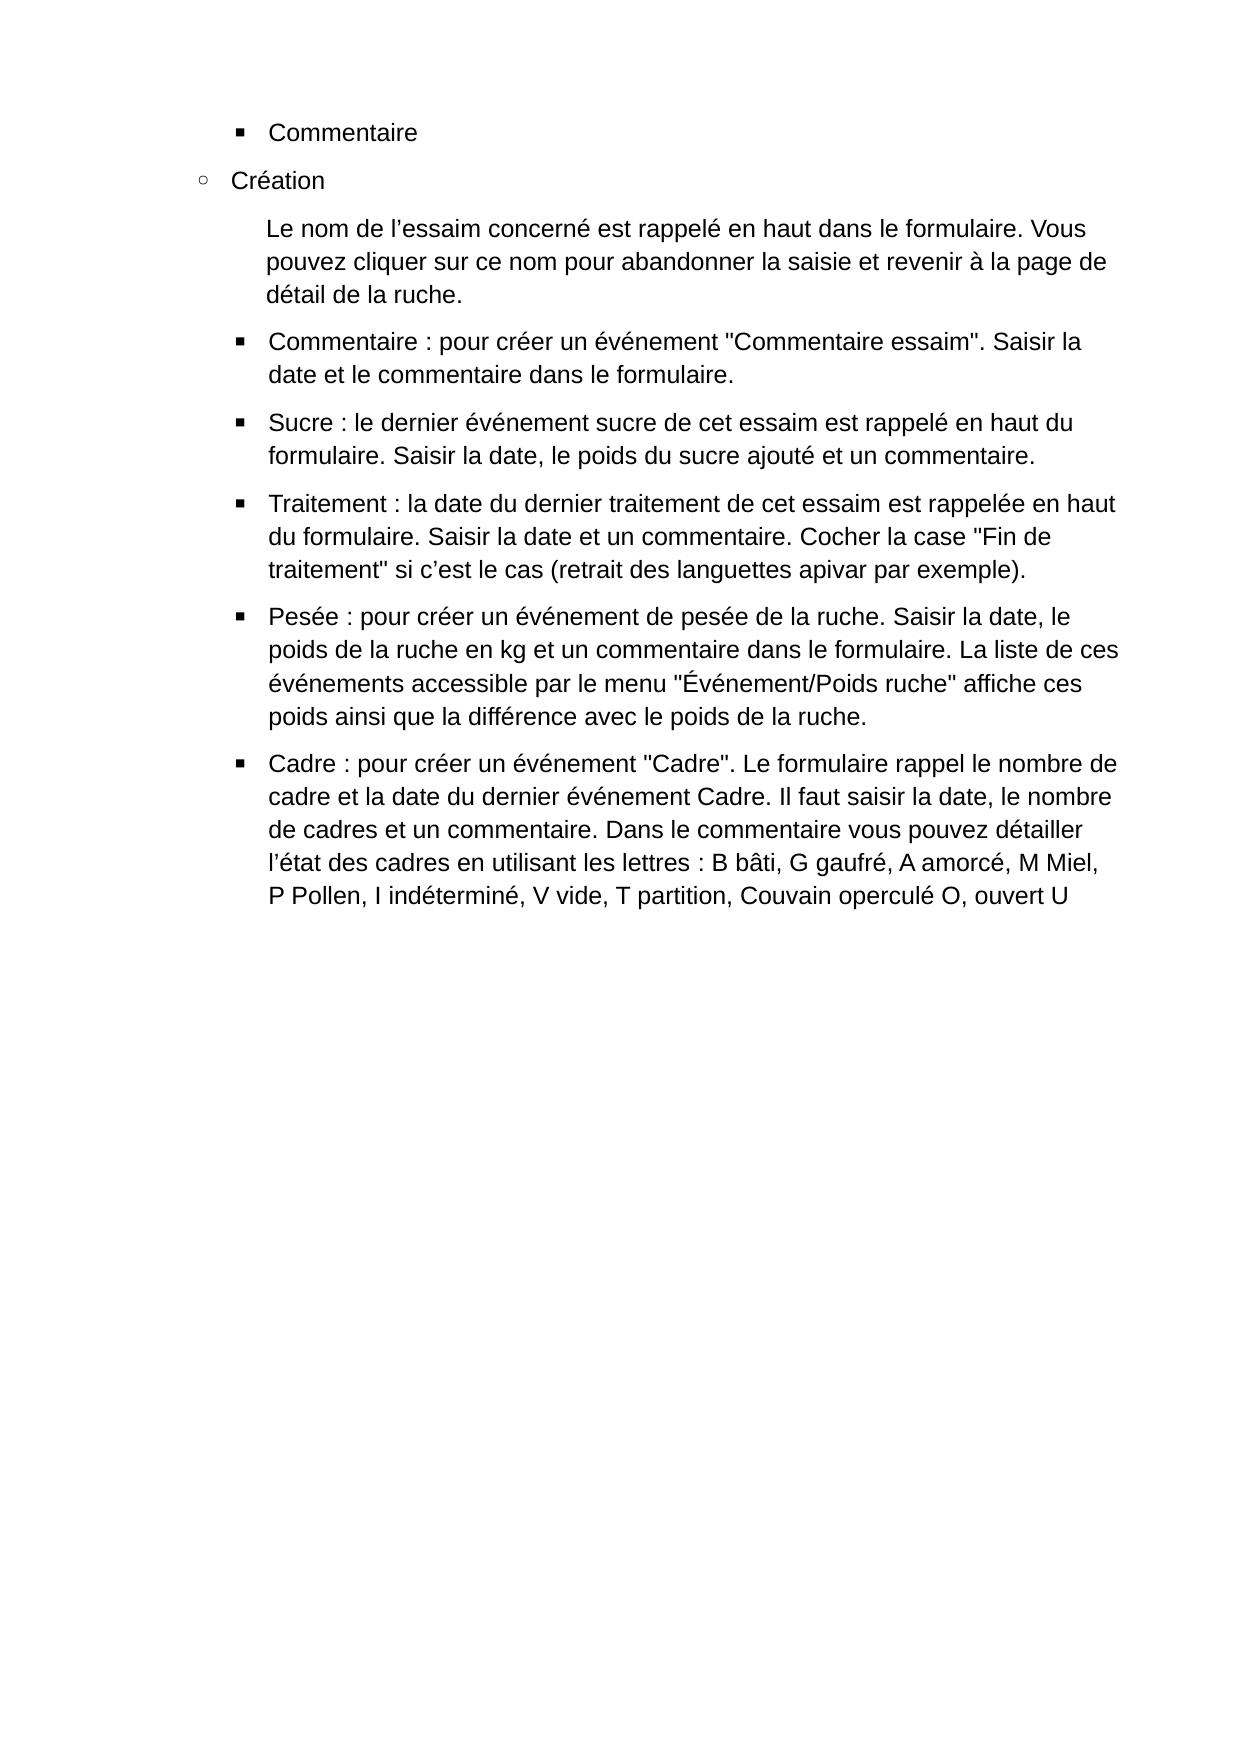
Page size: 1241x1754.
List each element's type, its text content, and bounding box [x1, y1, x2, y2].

list Création [193, 166, 1122, 195]
list Commentaire : pour créer un événement "Commentaire essaim". Saisir la date et le commentaire dans le formulaire. [231, 327, 1122, 389]
list Sucre : le dernier événement sucre de cet essaim est rappelé en haut du formulaire. Saisir la date, le poids du sucre ajouté et un commentaire. [231, 408, 1122, 470]
list Commentaire [231, 118, 1122, 147]
list Traitement : la date du dernier traitement de cet essaim est rappelée en haut du formulaire. Saisir la date et un commentaire. Cocher la case "Fin de traitement" si c’est le cas (retrait des languettes apivar par exemple). [231, 489, 1122, 583]
text Le nom de l’essaim concerné est rappelé en haut dans le formulaire. Vous pouvez cliquer sur ce nom pour abandonner la saisie et revenir à la page de détail de la ruche. [266, 213, 1122, 308]
list Pesée : pour créer un événement de pesée de la ruche. Saisir la date, le poids de la ruche en kg et un commentaire dans le formulaire. La liste de ces événements accessible par le menu "Événement/Poids ruche" affiche ces poids ainsi que la différence avec le poids de la ruche. [231, 602, 1122, 730]
list Cadre : pour créer un événement "Cadre". Le formulaire rappel le nombre de cadre et la date du dernier événement Cadre. Il faut saisir la date, le nombre de cadres et un commentaire. Dans le commentaire vous pouvez détailler l’état des cadres en utilisant les lettres : B bâti, G gaufré, A amorcé, M Miel, P Pollen, I indéterminé, V vide, T partition, Couvain operculé O, ouvert U [231, 749, 1122, 910]
